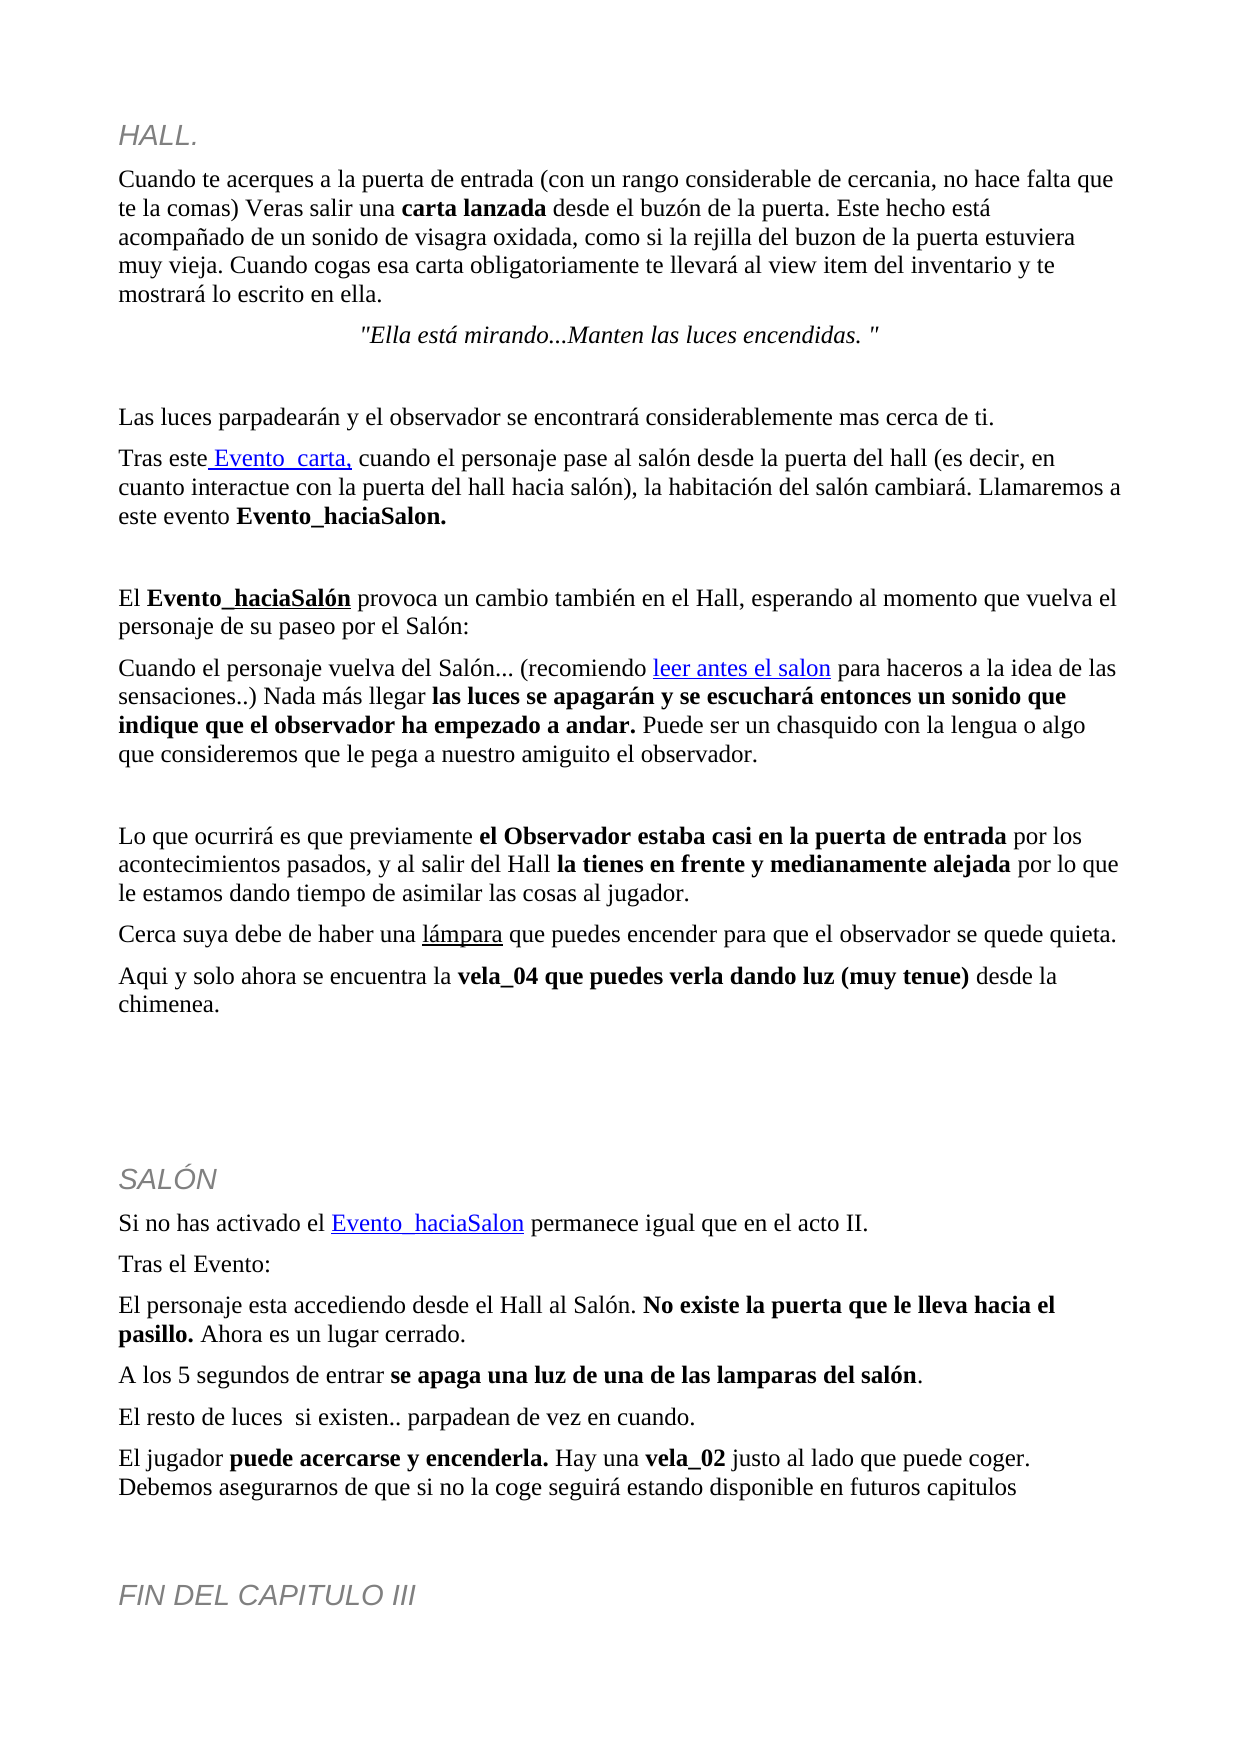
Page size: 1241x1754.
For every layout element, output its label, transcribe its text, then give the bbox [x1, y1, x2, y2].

text Tras este Evento_carta, cuando el personaje pase al salón desde la puerta del hall (es decir, en cuanto interactue con la puerta del hall hacia salón), la habitación del salón cambiará. Llamaremos a este evento Evento_haciaSalon. [118, 443, 1122, 530]
text SALÓN [118, 1162, 1122, 1195]
text HALL. [118, 118, 1122, 152]
text El jugador puede acercarse y encenderla. Hay una vela_02 justo al lado que puede coger. Debemos asegurarnos de que si no la coge seguirá estando disponible en futuros capitulos [118, 1443, 1122, 1500]
text "Ella está mirando...Manten las luces encendidas. " [118, 320, 1122, 349]
text Aqui y solo ahora se encuentra la vela_04 que puedes verla dando luz (muy tenue) desde la chimenea. [118, 961, 1122, 1018]
text Cerca suya debe de haber una lámpara que puedes encender para que el observador se quede quieta. [118, 919, 1122, 948]
text El Evento_haciaSalón provoca un cambio también en el Hall, esperando al momento que vuelva el personaje de su paseo por el Salón: [118, 583, 1122, 640]
text FIN DEL CAPITULO III [118, 1578, 1122, 1612]
text Si no has activado el Evento_haciaSalon permanece igual que en el acto II. [118, 1208, 1122, 1237]
text Las luces parpadearán y el observador se encontrará considerablemente mas cerca de ti. [118, 402, 1122, 431]
text El personaje esta accediendo desde el Hall al Salón. No existe la puerta que le lleva hacia el pasillo. Ahora es un lugar cerrado. [118, 1290, 1122, 1348]
text A los 5 segundos de entrar se apaga una luz de una de las lamparas del salón. [118, 1360, 1122, 1389]
text Cuando te acerques a la puerta de entrada (con un rango considerable de cercania, no hace falta que te la comas) Veras salir una carta lanzada desde el buzón de la puerta. Este hecho está acompañado de un sonido de visagra oxidada, como si la rejilla del buzon de la puerta estuviera muy vieja. Cuando cogas esa carta obligatoriamente te llevará al view item del inventario y te mostrará lo escrito en ella. [118, 164, 1122, 308]
text Lo que ocurrirá es que previamente el Observador estaba casi en la puerta de entrada por los acontecimientos pasados, y al salir del Hall la tienes en frente y medianamente alejada por lo que le estamos dando tiempo de asimilar las cosas al jugador. [118, 821, 1122, 907]
text Cuando el personaje vuelva del Salón... (recomiendo leer antes el salon para haceros a la idea de las sensaciones..) Nada más llegar las luces se apagarán y se escuchará entonces un sonido que indique que el observador ha empezado a andar. Puede ser un chasquido con la lengua o algo que consideremos que le pega a nuestro amiguito el observador. [118, 653, 1122, 768]
text El resto de luces si existen.. parpadean de vez en cuando. [118, 1402, 1122, 1430]
text Tras el Evento: [118, 1249, 1122, 1278]
